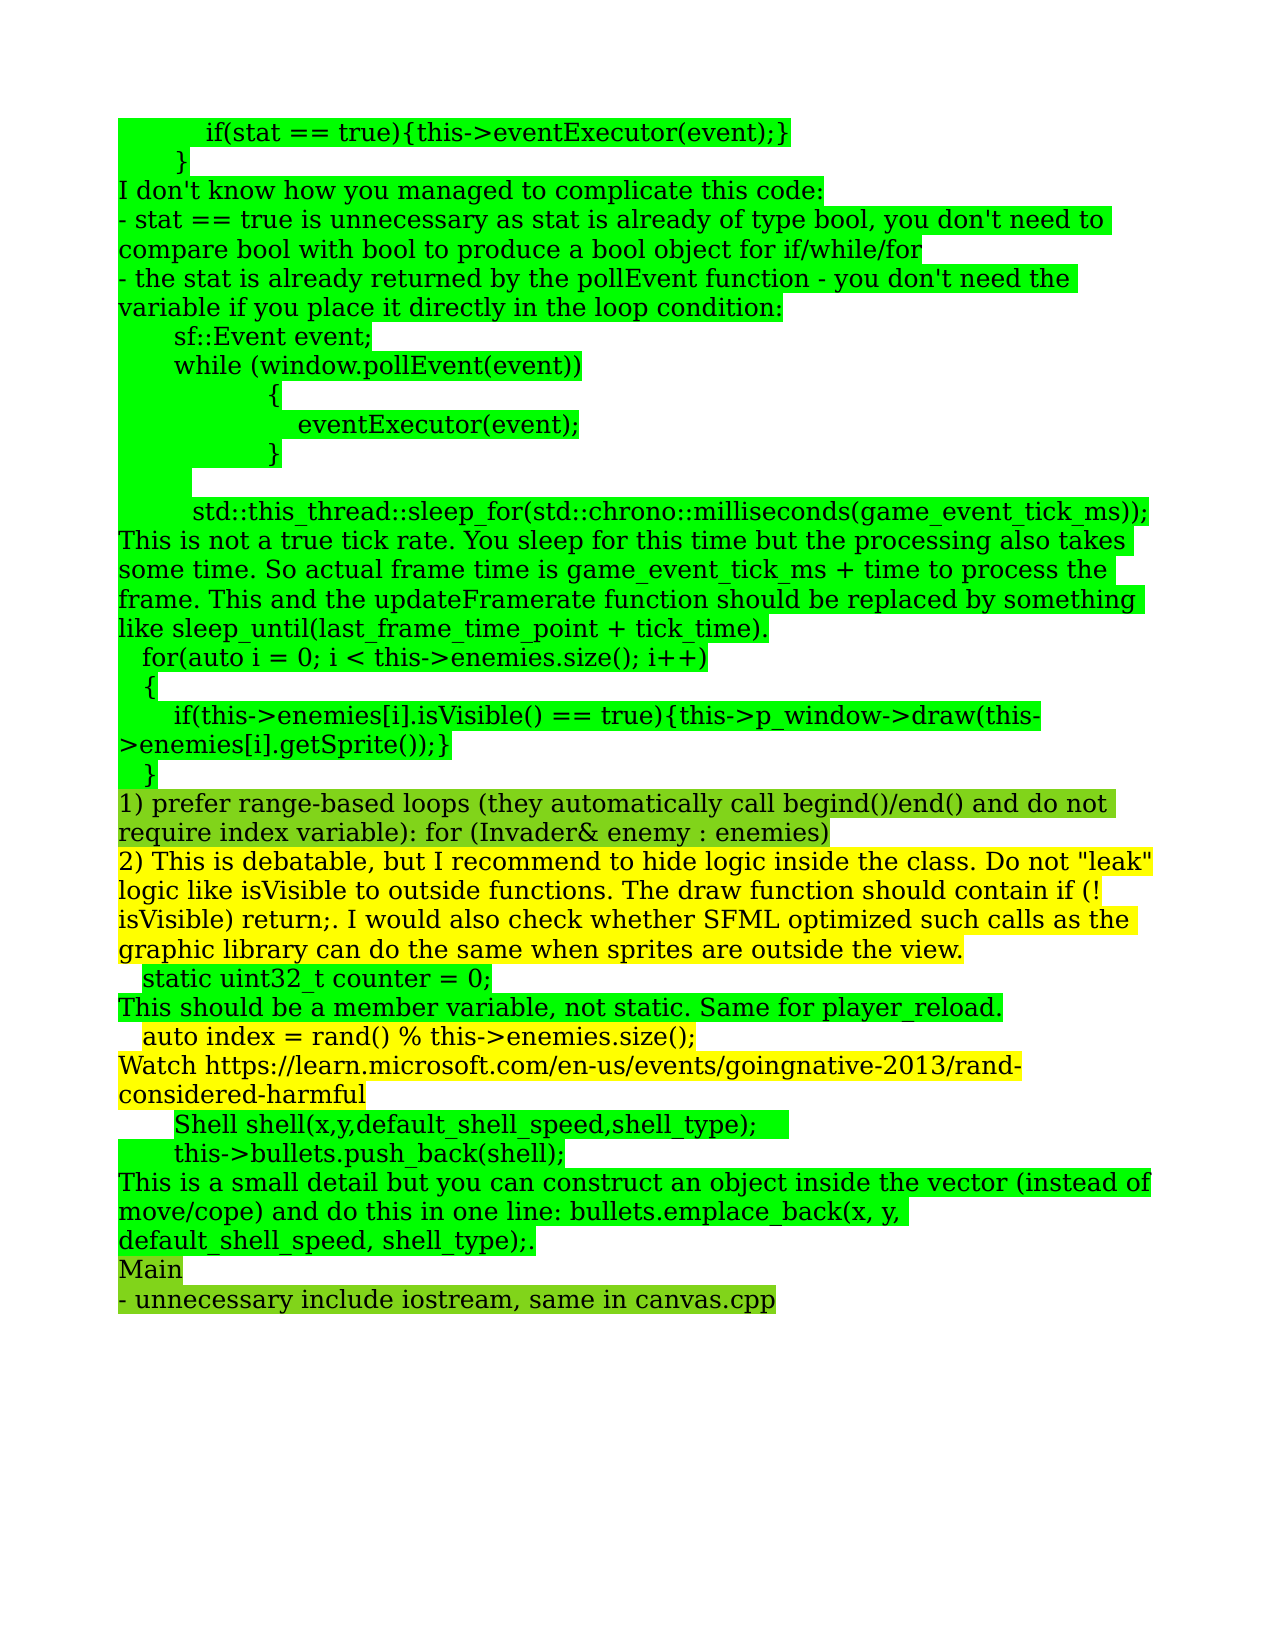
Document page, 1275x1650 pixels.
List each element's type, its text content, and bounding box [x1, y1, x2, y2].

text for(auto i = 0; i < this->enemies.size(); i++) [118, 643, 1157, 672]
text This is a small detail but you can construct an object inside the vector (instead of move/cope) and do this in one line: bullets.emplace_back(x, y, default_shell_speed, shell_type);. [118, 1168, 1157, 1256]
text static uint32_t counter = 0; [118, 964, 1157, 993]
text } [118, 439, 1157, 468]
text This is not a true tick rate. You sleep for this time but the processing also takes some time. So actual frame time is game_event_tick_ms + time to process the frame. This and the updateFramerate function should be replaced by something like sleep_until(last_frame_time_point + tick_time). [118, 526, 1157, 643]
text if(this->enemies[i].isVisible() == true){this->p_window->draw(this->enemies[i].getSprite());} [118, 701, 1157, 760]
text I don't know how you managed to complicate this code: [118, 176, 1157, 206]
text std::this_thread::sleep_for(std::chrono::milliseconds(game_event_tick_ms)); [118, 468, 1157, 526]
text This should be a member variable, not static. Same for player_reload. [118, 993, 1157, 1022]
text Shell shell(x,y,default_shell_speed,shell_type); [118, 1110, 1157, 1139]
text Watch https://learn.microsoft.com/en-us/events/goingnative-2013/rand-considered-harmful [118, 1051, 1157, 1110]
text } [118, 760, 1157, 789]
text auto index = rand() % this->enemies.size(); [118, 1022, 1157, 1051]
text - the stat is already returned by the pollEvent function - you don't need the variable if you place it directly in the loop condition: [118, 264, 1157, 322]
text { [118, 672, 1157, 701]
text - stat == true is unnecessary as stat is already of type bool, you don't need to compare bool with bool to produce a bool object for if/while/for [118, 206, 1157, 264]
text } [118, 147, 1157, 176]
text 1) prefer range-based loops (they automatically call begind()/end() and do not require index variable): for (Invader& enemy : enemies) [118, 789, 1157, 847]
text Main [118, 1256, 1157, 1285]
text - unnecessary include iostream, same in canvas.cpp [118, 1285, 1157, 1314]
text while (window.pollEvent(event)) [118, 351, 1157, 381]
text if(stat == true){this->eventExecutor(event);} [118, 118, 1157, 147]
text this->bullets.push_back(shell); [118, 1139, 1157, 1168]
text 2) This is debatable, but I recommend to hide logic inside the class. Do not "leak" logic like isVisible to outside functions. The draw function should contain if (!isVisible) return;. I would also check whether SFML optimized such calls as the graphic library can do the same when sprites are outside the view. [118, 847, 1157, 964]
text sf::Event event; [118, 322, 1157, 351]
text { [118, 381, 1157, 410]
text eventExecutor(event); [118, 410, 1157, 439]
